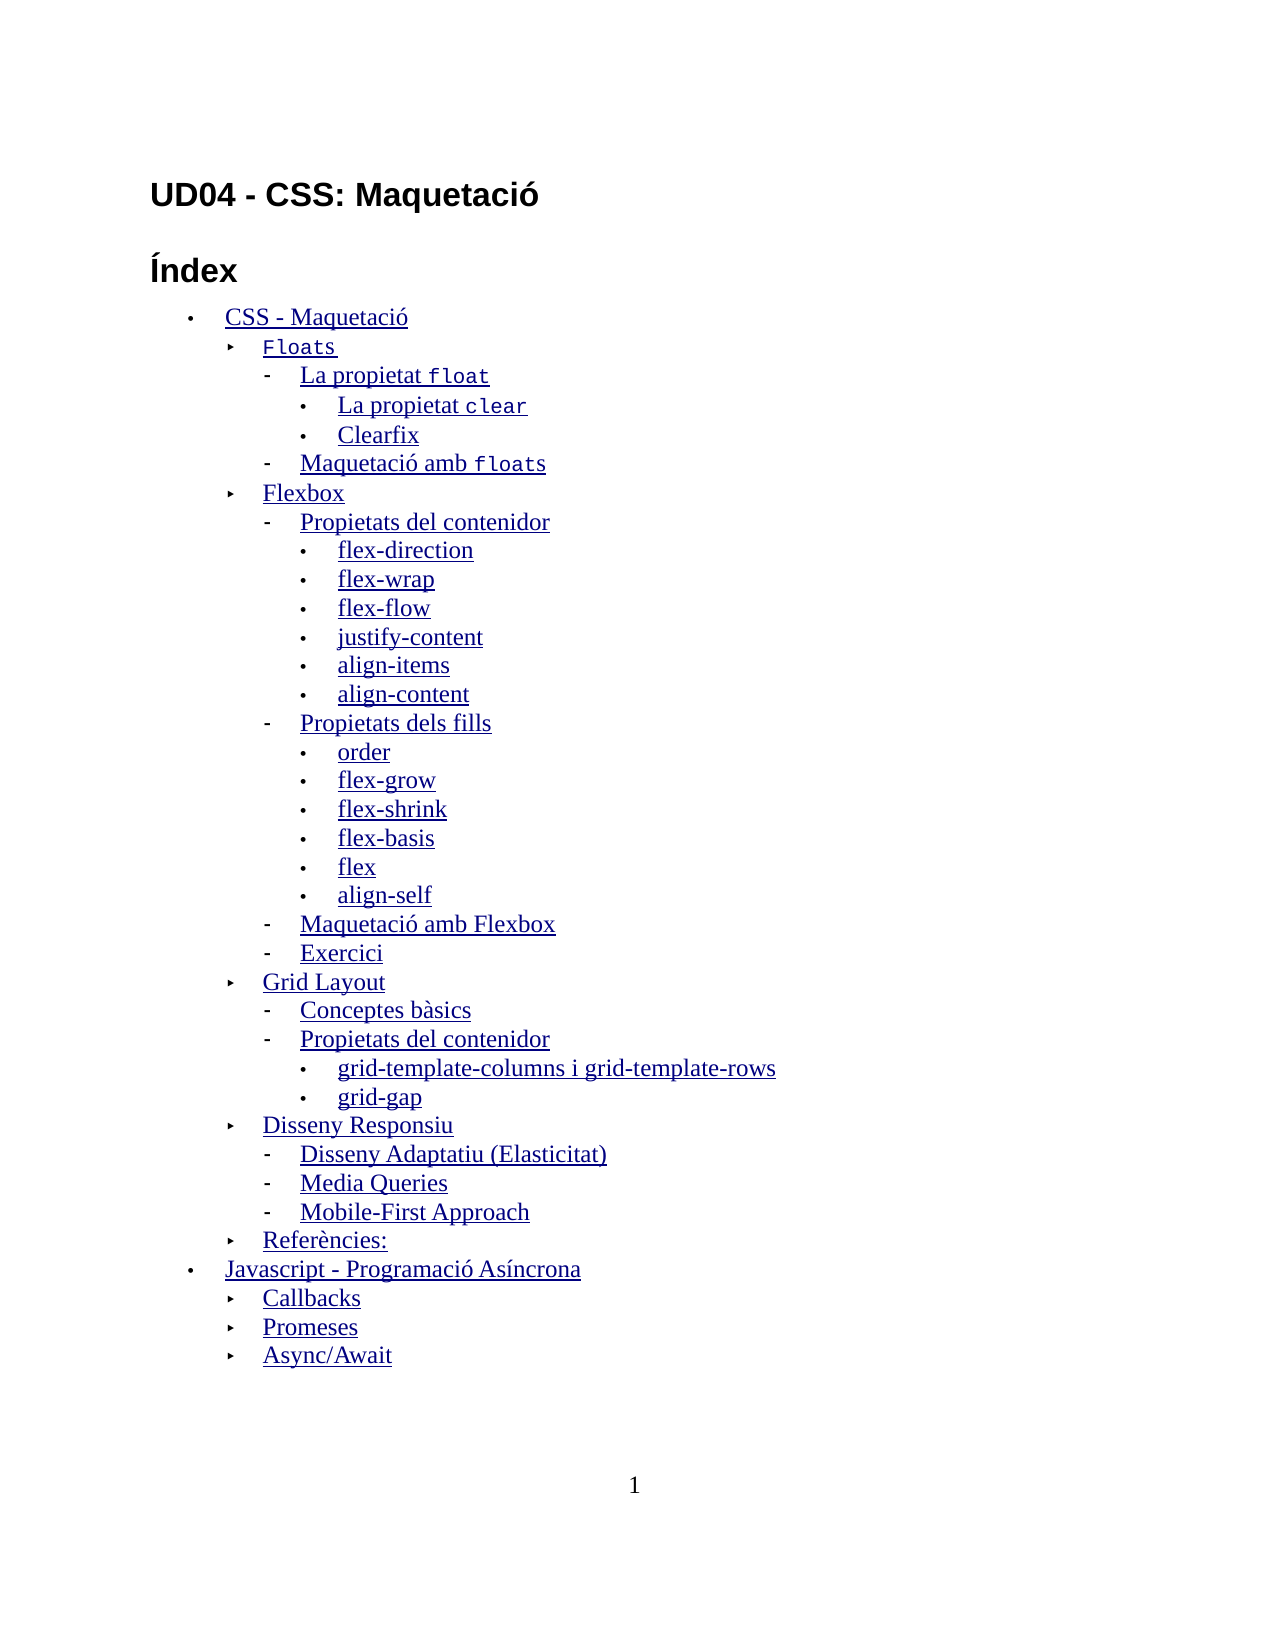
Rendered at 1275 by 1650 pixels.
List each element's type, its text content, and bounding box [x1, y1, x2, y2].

list flex-grow [300, 766, 1125, 794]
list Propietats del contenidor [262, 507, 1125, 536]
list Disseny Responsiu [225, 1111, 1125, 1139]
list Propietats dels fills [262, 708, 1125, 737]
list Disseny Adaptatiu (Elasticitat) [262, 1139, 1125, 1168]
subtitle Índex [150, 251, 1125, 290]
list Exercici [262, 938, 1125, 967]
list order [300, 737, 1125, 766]
list Conceptes bàsics [262, 996, 1125, 1024]
list Clearfix [300, 420, 1125, 448]
subtitle UD04 - CSS: Maquetació [150, 175, 1125, 214]
list flex-direction [300, 536, 1125, 564]
list justify-content [300, 622, 1125, 651]
list grid-gap [300, 1082, 1125, 1111]
list Propietats del contenidor [262, 1024, 1125, 1053]
list Mobile-First Approach [262, 1197, 1125, 1226]
list align-items [300, 651, 1125, 679]
list Media Queries [262, 1168, 1125, 1197]
list La propietat float [262, 361, 1125, 390]
list align-content [300, 679, 1125, 708]
list grid-template-columns i grid-template-rows [300, 1053, 1125, 1082]
list La propietat clear [300, 390, 1125, 420]
list Async/Await [225, 1341, 1125, 1369]
list flex-flow [300, 593, 1125, 622]
list flex-basis [300, 823, 1125, 852]
list Javascript - Programació Asíncrona [187, 1254, 1125, 1283]
list Referències: [225, 1226, 1125, 1254]
list Maquetació amb Flexbox [262, 909, 1125, 938]
list align-self [300, 881, 1125, 909]
list Grid Layout [225, 967, 1125, 996]
list CSS - Maquetació [187, 302, 1125, 331]
list Maquetació amb floats [262, 448, 1125, 478]
list Floats [225, 331, 1125, 361]
list Flexbox [225, 478, 1125, 507]
list flex [300, 852, 1125, 881]
list Callbacks [225, 1283, 1125, 1312]
list flex-wrap [300, 564, 1125, 593]
list flex-shrink [300, 794, 1125, 823]
list Promeses [225, 1312, 1125, 1341]
